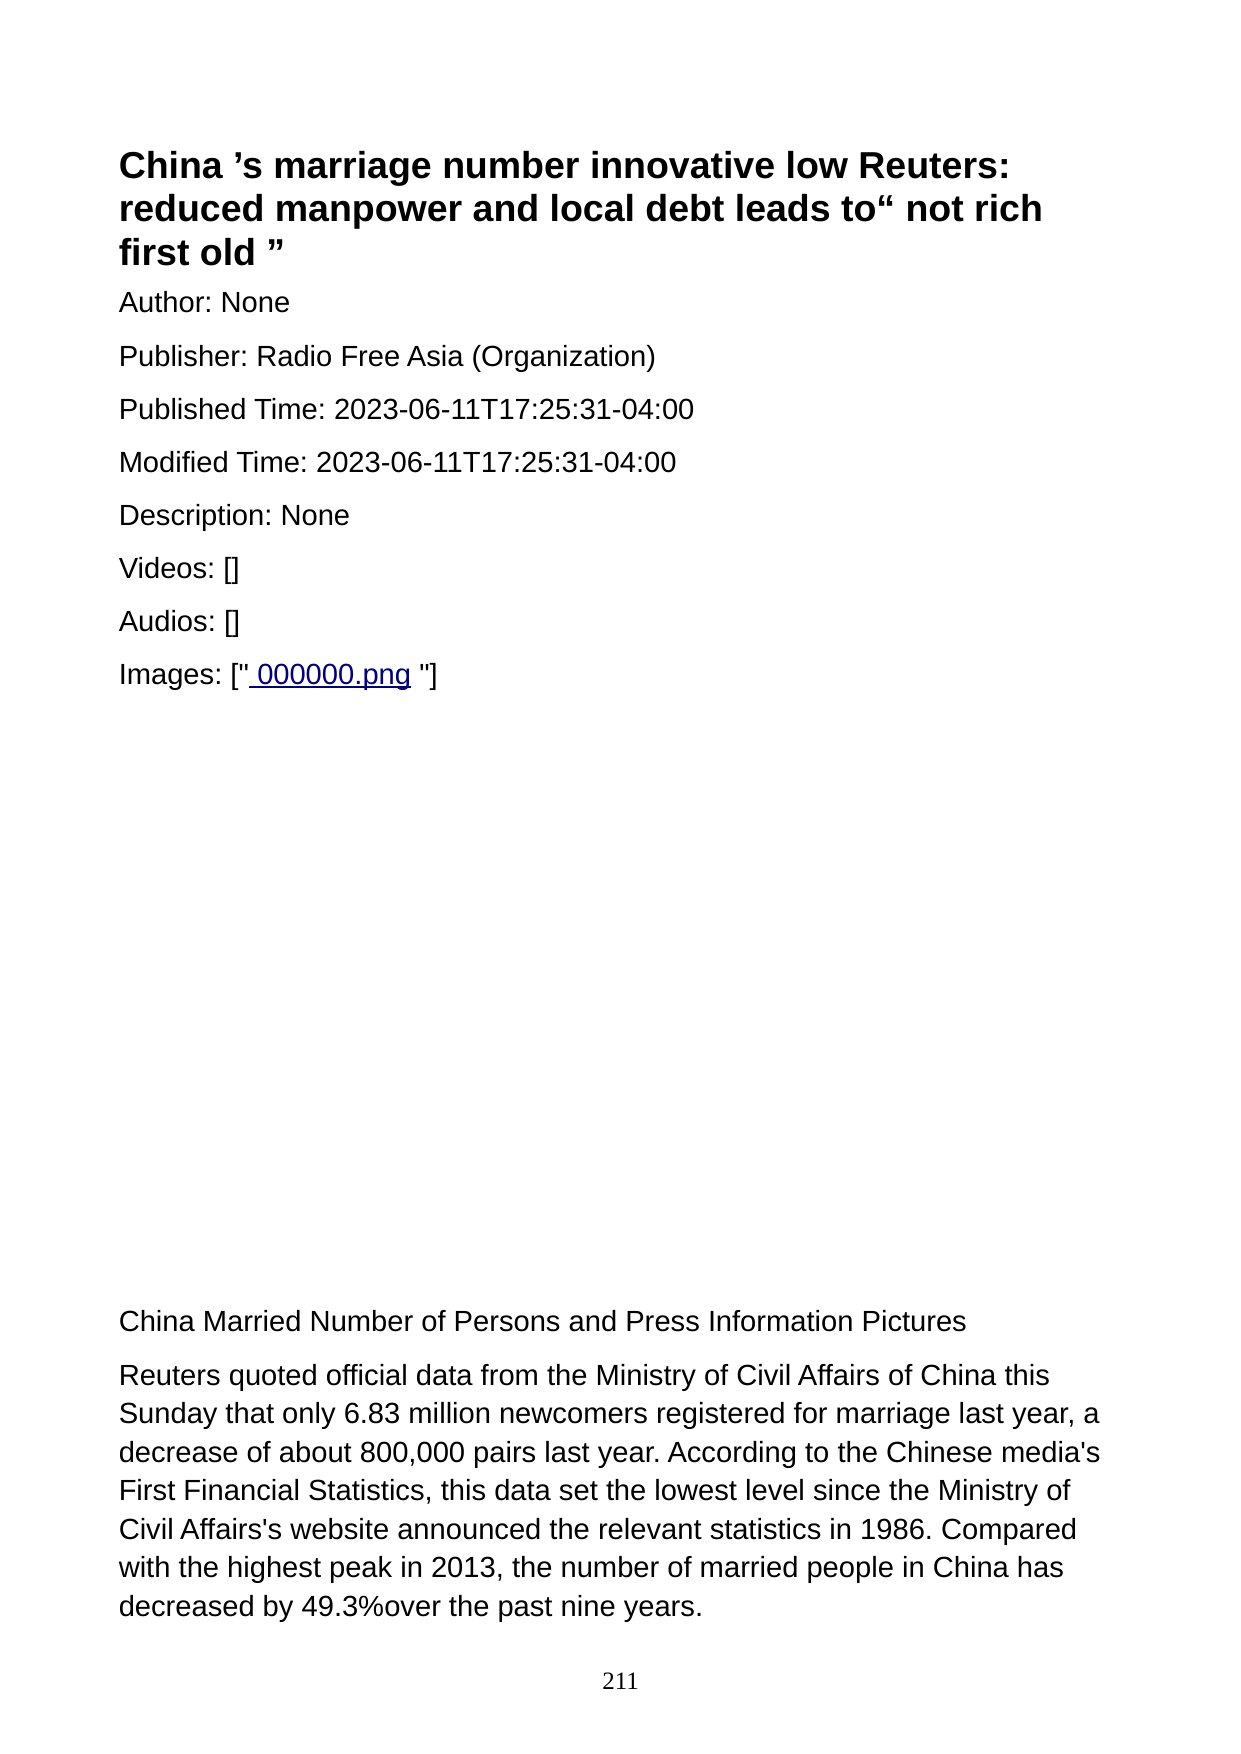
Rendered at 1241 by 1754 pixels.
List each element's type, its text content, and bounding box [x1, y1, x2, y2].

text Reuters quoted official data from the Ministry of Civil Affairs of China this Sunday that only 6.83 million newcomers registered for marriage last year, a decrease of about 800,000 pairs last year. According to the Chinese media's First Financial Statistics, this data set the lowest level since the Ministry of Civil Affairs's website announced the relevant statistics in 1986. Compared with the highest peak in 2013, the number of married people in China has decreased by 49.3%over the past nine years. [118, 1358, 1122, 1622]
text Publisher: Radio Free Asia (Organization) [118, 338, 1122, 372]
subtitle China ’s marriage number innovative low Reuters: reduced manpower and local debt leads to“ not rich first old ” [118, 143, 1122, 273]
text Videos: [] [118, 551, 1122, 584]
text Published Time: 2023-06-11T17:25:31-04:00 [118, 392, 1122, 425]
text China Married Number of Persons and Press Information Pictures [118, 710, 1122, 1338]
text Images: [" 000000.png "] [118, 657, 1122, 691]
text Modified Time: 2023-06-11T17:25:31-04:00 [118, 445, 1122, 478]
text Author: None [118, 285, 1122, 319]
text Audios: [] [118, 604, 1122, 638]
text Description: None [118, 498, 1122, 531]
